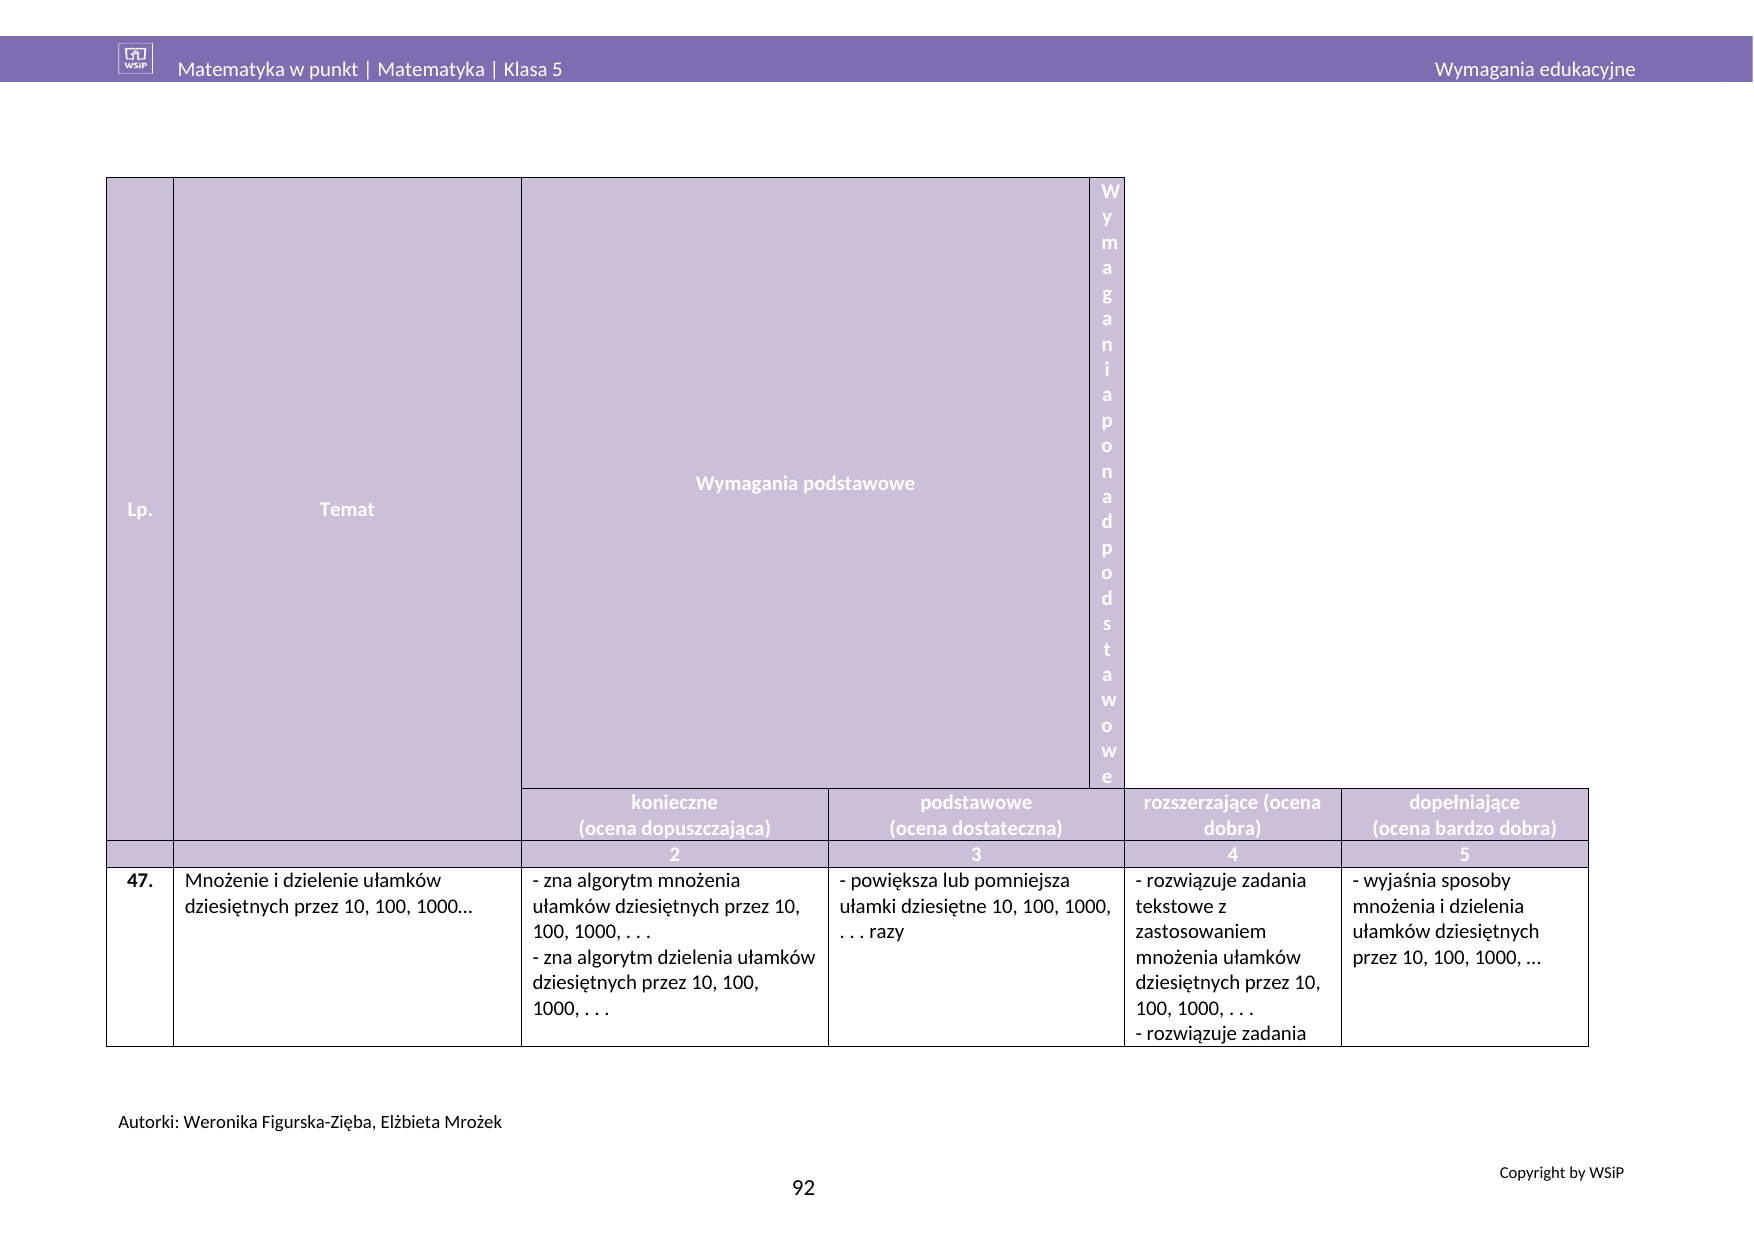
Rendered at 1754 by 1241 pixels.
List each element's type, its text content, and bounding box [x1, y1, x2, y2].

table_cell - wyjaśnia sposoby mnożenia i dzielenia ułamków dziesiętnych przez 10, 100, 1000, … [1342, 868, 1588, 1046]
table_cell - zna algorytm mnożenia ułamków dziesiętnych przez 10, 100, 1000, . . . - zna algorytm dzielenia ułamków dziesiętnych przez 10, 100, 1000, . . . [522, 868, 828, 1046]
table_header Wymagania ponadpodstawowe [1090, 178, 1124, 788]
table_cell [174, 841, 521, 867]
table_cell - rozwiązuje zadania tekstowe z zastosowaniem mnożenia ułamków dziesiętnych przez 10, 100, 1000, . . . - rozwiązuje zadania [1125, 868, 1341, 1046]
table_cell dopełniające (ocena bardzo dobra) [1342, 789, 1588, 840]
picture [0, 36, 1753, 82]
table_cell podstawowe (ocena dostateczna) [829, 789, 1124, 840]
table_header Wymagania podstawowe [522, 178, 1089, 788]
table_cell Mnożenie i dzielenie ułamków dziesiętnych przez 10, 100, 1000… [174, 868, 521, 1046]
table_header Temat [174, 178, 521, 840]
table_cell konieczne (ocena dopuszczająca) [522, 789, 828, 840]
table_cell 4 [1125, 841, 1341, 867]
table_cell - powiększa lub pomniejsza ułamki dziesiętne 10, 100, 1000, . . . razy [829, 868, 1124, 1046]
table_cell 47. [107, 868, 173, 1046]
table_cell [107, 841, 173, 867]
table_cell 5 [1342, 841, 1588, 867]
table_header Lp. [107, 178, 173, 840]
table_cell 3 [829, 841, 1124, 867]
table_cell rozszerzające (ocena dobra) [1125, 789, 1341, 840]
table_cell 2 [522, 841, 828, 867]
